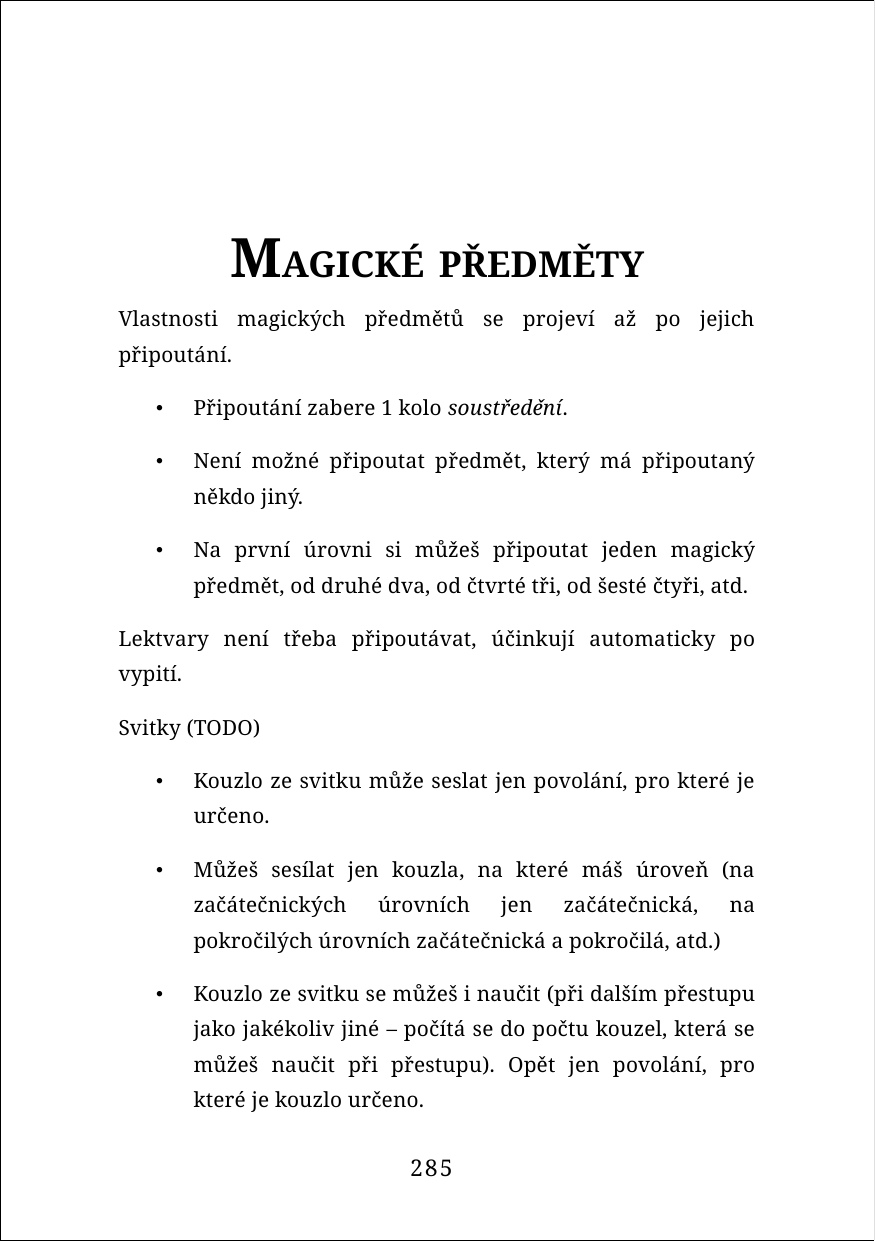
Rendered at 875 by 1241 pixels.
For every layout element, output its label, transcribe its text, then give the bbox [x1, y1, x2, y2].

list Připoutání zabere 1 kolo soustředění. [156, 393, 756, 422]
text Svitky (TODO) [118, 713, 756, 741]
list Kouzlo ze svitku může seslat jen povolání, pro které je určeno. [156, 766, 756, 830]
list Na první úrovni si můžeš připoutat jeden magický předmět, od druhé dva, od čtvrté tři, od šesté čtyři, atd. [156, 535, 756, 599]
subtitle Magické předměty [118, 219, 756, 293]
list Kouzlo ze svitku se můžeš i naučit (při dalším přestupu jako jakékoliv jiné – počítá se do počtu kouzel, která se můžeš naučit při přestupu). Opět jen povolání, pro které je kouzlo určeno. [156, 979, 756, 1114]
list Není možné připoutat předmět, který má připoutaný někdo jiný. [156, 447, 756, 511]
list Můžeš sesílat jen kouzla, na které máš úroveň (na začátečnických úrovních jen začátečnická, na pokročilých úrovních začátečnická a pokročilá, atd.) [156, 855, 756, 954]
text Lektvary není třeba připoutávat, účinkují automaticky po vypití. [118, 624, 756, 688]
text Vlastnosti magických předmětů se projeví až po jejich připoutání. [118, 304, 756, 368]
